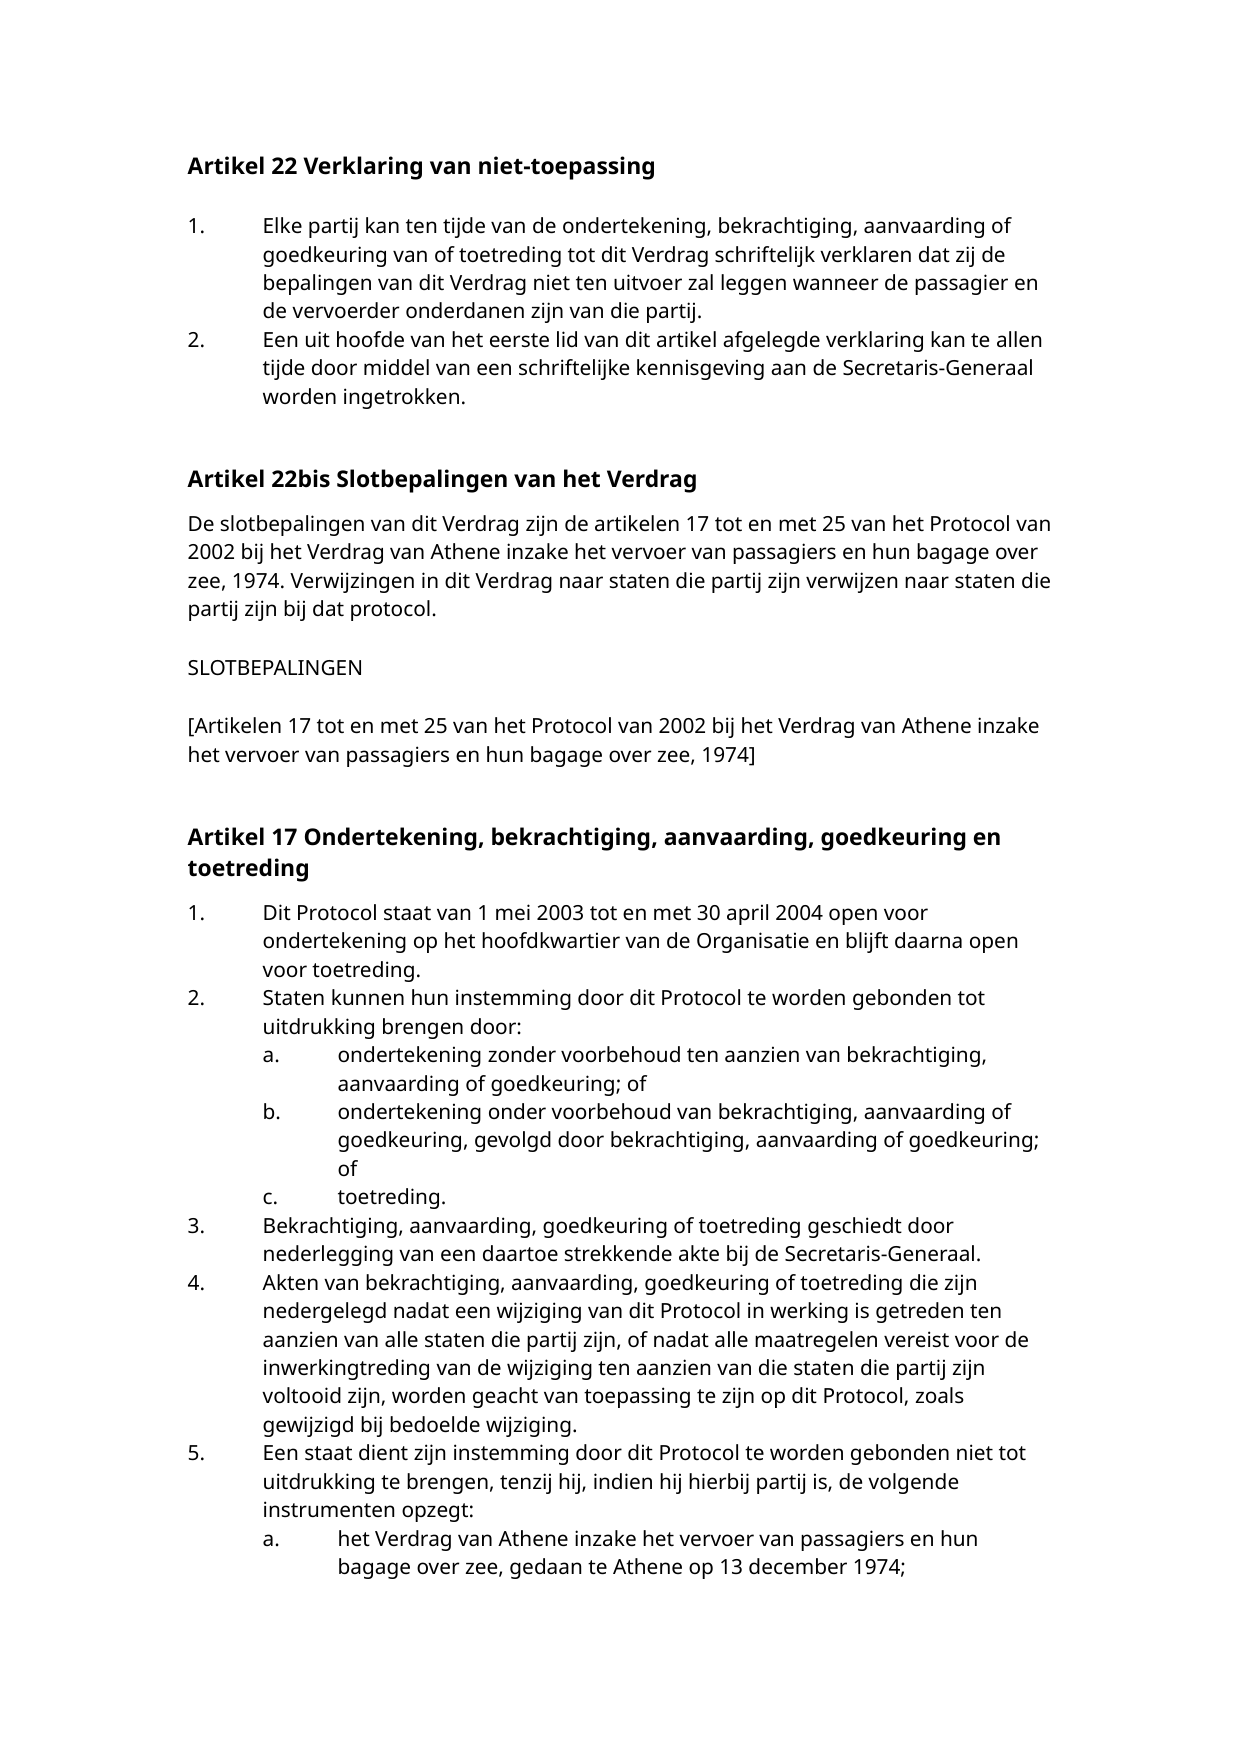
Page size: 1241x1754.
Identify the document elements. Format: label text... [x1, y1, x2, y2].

list ondertekening zonder voorbehoud ten aanzien van bekrachtiging, aanvaarding of goedkeuring; of [262, 1040, 1053, 1097]
list ondertekening onder voorbehoud van bekrachtiging, aanvaarding of goedkeuring, gevolgd door bekrachtiging, aanvaarding of goedkeuring; of [262, 1097, 1053, 1182]
list Dit Protocol staat van 1 mei 2003 tot en met 30 april 2004 open voor ondertekening op het hoofdkwartier van de Organisatie en blijft daarna open voor toetreding. [187, 898, 1053, 983]
list Elke partij kan ten tijde van de ondertekening, bekrachtiging, aanvaarding of goedkeuring van of toetreding tot dit Verdrag schriftelijk verklaren dat zij de bepalingen van dit Verdrag niet ten uitvoer zal leggen wanneer de passagier en de vervoerder onderdanen zijn van die partij. [187, 211, 1053, 325]
list Akten van bekrachtiging, aanvaarding, goedkeuring of toetreding die zijn nedergelegd nadat een wijziging van dit Protocol in werking is getreden ten aanzien van alle staten die partij zijn, of nadat alle maatregelen vereist voor de inwerkingtreding van de wijziging ten aanzien van die staten die partij zijn voltooid zijn, worden geacht van toepassing te zijn op dit Protocol, zoals gewijzigd bij bedoelde wijziging. [187, 1268, 1053, 1438]
list Een staat dient zijn instemming door dit Protocol te worden gebonden niet tot uitdrukking te brengen, tenzij hij, indien hij hierbij partij is, de volgende instrumenten opzegt: [187, 1438, 1053, 1524]
subtitle SLOTBEPALINGEN [187, 653, 1053, 681]
subtitle Artikel 22 Verklaring van niet-toepassing [187, 150, 1053, 181]
text [Artikelen 17 tot en met 25 van het Protocol van 2002 bij het Verdrag van Athene inzake het vervoer van passagiers en hun bagage over zee, 1974] [187, 711, 1053, 768]
list Bekrachtiging, aanvaarding, goedkeuring of toetreding geschiedt door nederlegging van een daartoe strekkende akte bij de Secretaris-Generaal. [187, 1211, 1053, 1268]
text De slotbepalingen van dit Verdrag zijn de artikelen 17 tot en met 25 van het Protocol van 2002 bij het Verdrag van Athene inzake het vervoer van passagiers en hun bagage over zee, 1974. Verwijzingen in dit Verdrag naar staten die partij zijn verwijzen naar staten die partij zijn bij dat protocol. [187, 509, 1053, 623]
list Een uit hoofde van het eerste lid van dit artikel afgelegde verklaring kan te allen tijde door middel van een schriftelijke kennisgeving aan de Secretaris-Generaal worden ingetrokken. [187, 325, 1053, 410]
subtitle Artikel 22bis Slotbepalingen van het Verdrag [187, 463, 1053, 494]
subtitle Artikel 17 Ondertekening, bekrachtiging, aanvaarding, goedkeuring en toetreding [187, 821, 1053, 883]
list Staten kunnen hun instemming door dit Protocol te worden gebonden tot uitdrukking brengen door: [187, 983, 1053, 1040]
list het Verdrag van Athene inzake het vervoer van passagiers en hun bagage over zee, gedaan te Athene op 13 december 1974; [262, 1524, 1053, 1581]
list toetreding. [262, 1182, 1053, 1211]
